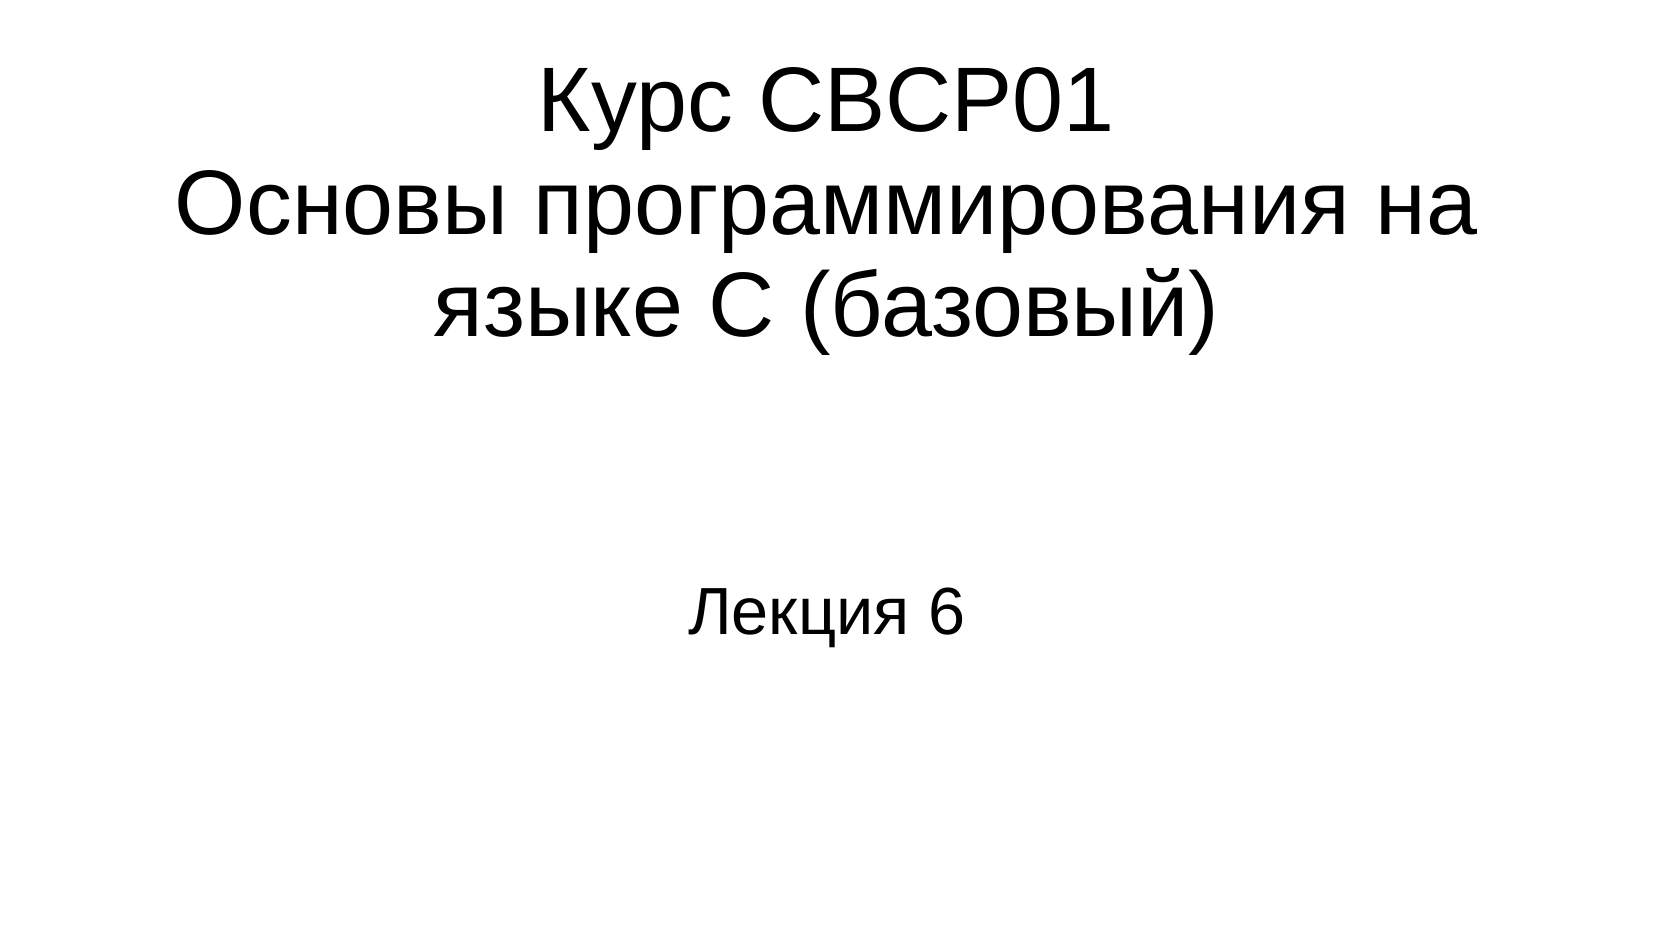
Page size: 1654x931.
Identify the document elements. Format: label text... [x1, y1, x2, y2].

text_box Лекция 6 [82, 566, 1571, 734]
title Курс CBCP01 Основы программирования на языке C (базовый) [82, 30, 1571, 376]
